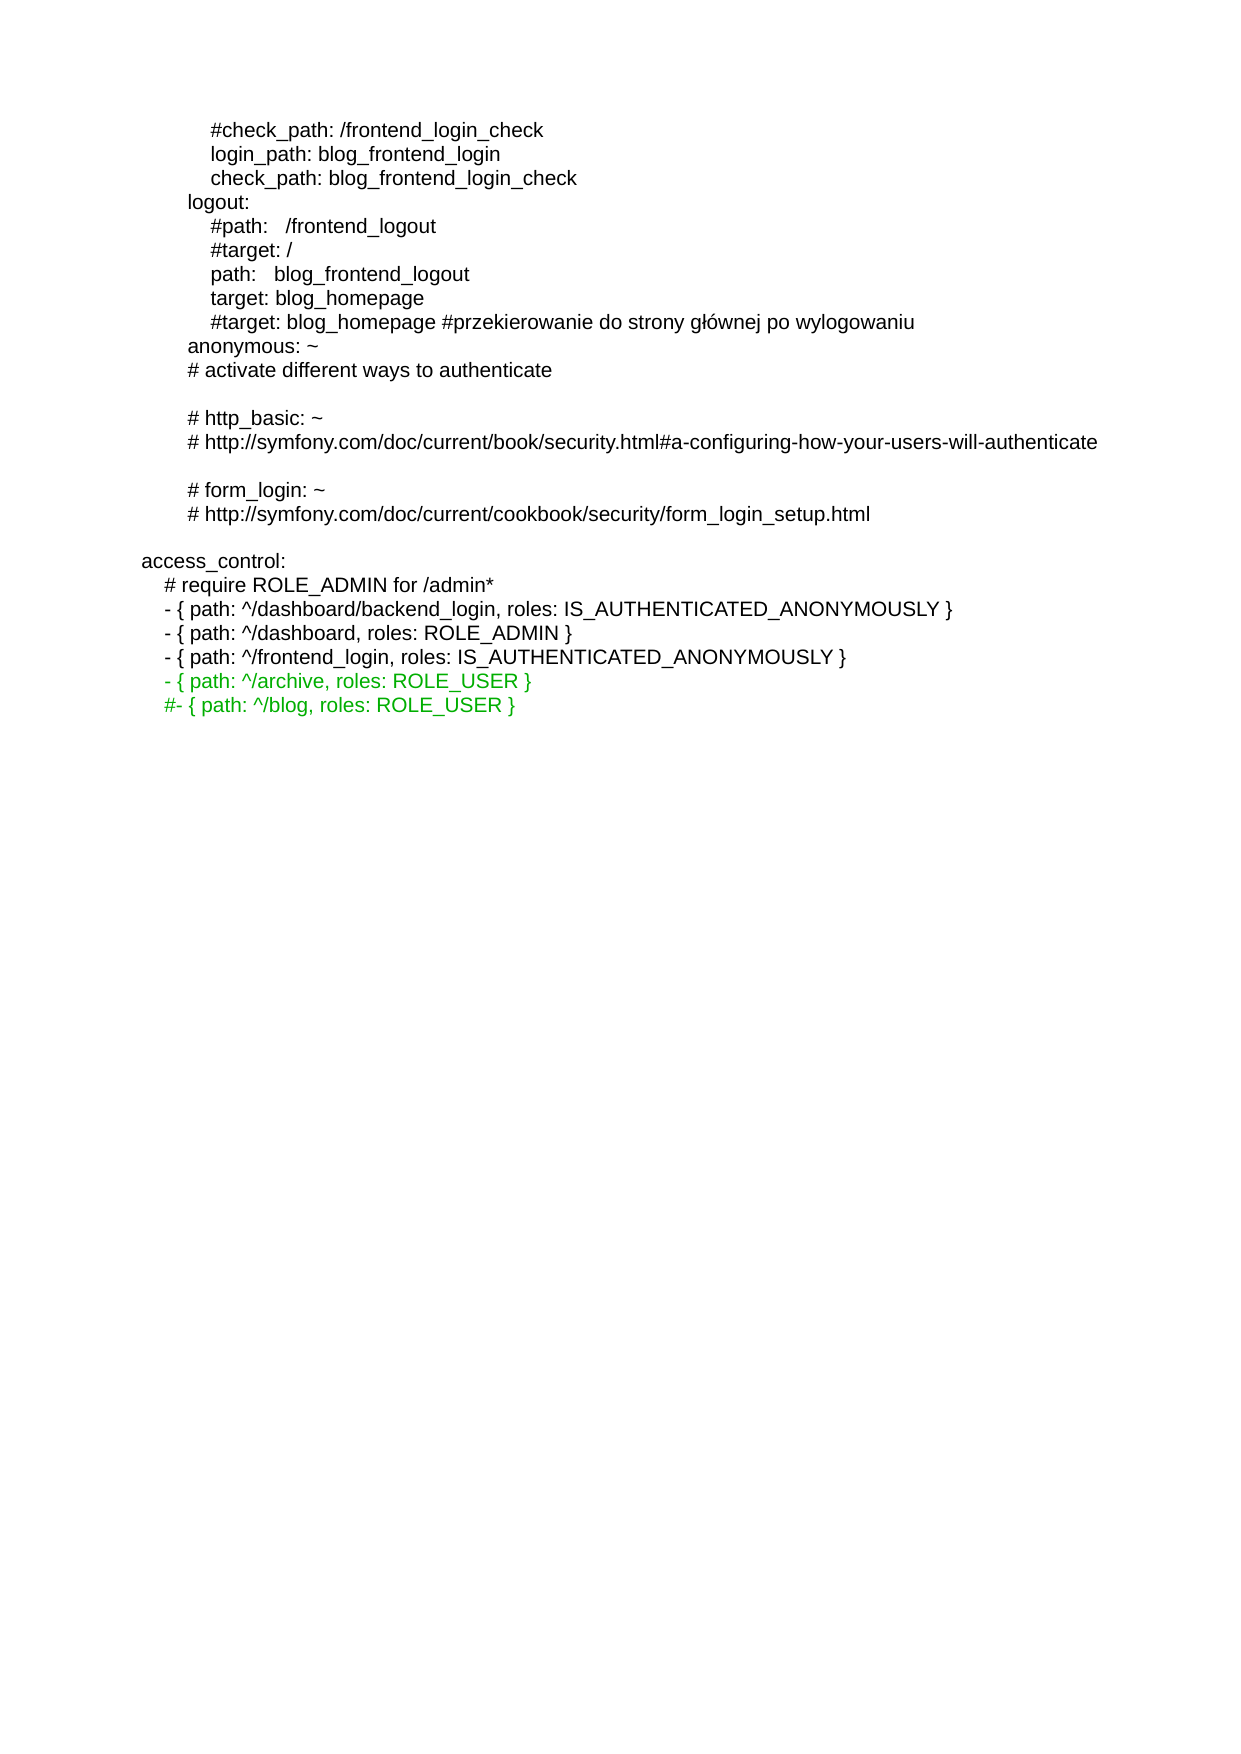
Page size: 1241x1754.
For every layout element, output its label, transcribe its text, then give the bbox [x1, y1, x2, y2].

text target: blog_homepage [118, 286, 1122, 310]
text - { path: ^/dashboard/backend_login, roles: IS_AUTHENTICATED_ANONYMOUSLY } [118, 597, 1122, 621]
text #path: /frontend_logout [118, 214, 1122, 238]
text check_path: blog_frontend_login_check [118, 166, 1122, 190]
text login_path: blog_frontend_login [118, 142, 1122, 166]
text # require ROLE_ADMIN for /admin* [118, 573, 1122, 597]
text logout: [118, 190, 1122, 214]
text - { path: ^/dashboard, roles: ROLE_ADMIN } [118, 621, 1122, 645]
text path: blog_frontend_logout [118, 262, 1122, 286]
text - { path: ^/frontend_login, roles: IS_AUTHENTICATED_ANONYMOUSLY } [118, 645, 1122, 669]
text # http://symfony.com/doc/current/book/security.html#a-configuring-how-your-users-will-authenticate [118, 429, 1122, 453]
text access_control: [118, 549, 1122, 573]
text # http_basic: ~ [118, 406, 1122, 429]
text #target: blog_homepage #przekierowanie do strony głównej po wylogowaniu [118, 310, 1122, 334]
text # form_login: ~ [118, 477, 1122, 501]
text # http://symfony.com/doc/current/cookbook/security/form_login_setup.html [118, 501, 1122, 525]
text #target: / [118, 238, 1122, 262]
text #- { path: ^/blog, roles: ROLE_USER } [118, 693, 1122, 717]
text # activate different ways to authenticate [118, 358, 1122, 382]
text anonymous: ~ [118, 334, 1122, 358]
text - { path: ^/archive, roles: ROLE_USER } [118, 669, 1122, 693]
text #check_path: /frontend_login_check [118, 118, 1122, 142]
